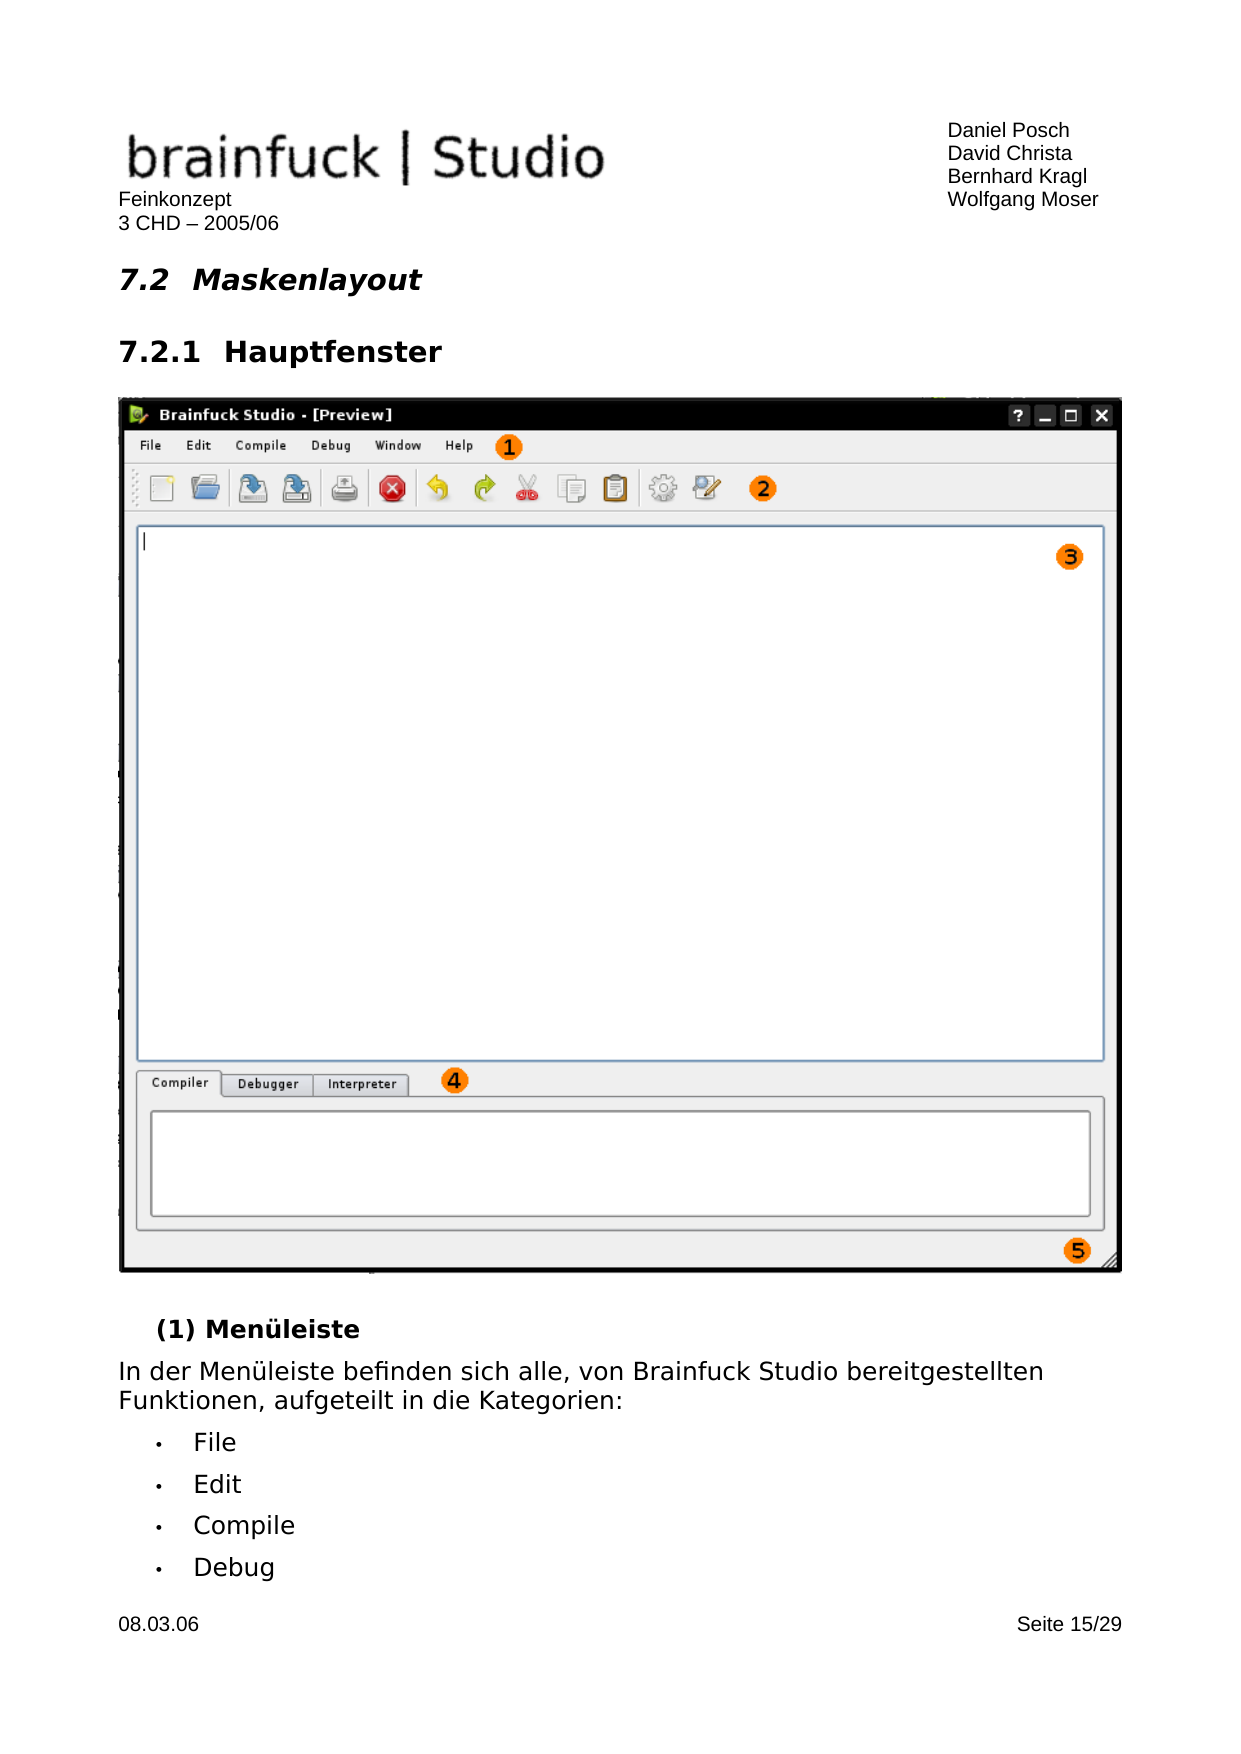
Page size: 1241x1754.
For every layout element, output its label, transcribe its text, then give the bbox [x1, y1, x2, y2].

picture [118, 118, 609, 187]
text In der Menüleiste befinden sich alle, von Brainfuck Studio bereitgestellten Funktionen, aufgeteilt in die Kategorien: [118, 1357, 1122, 1416]
list Compile [156, 1512, 1122, 1541]
list Edit [156, 1470, 1122, 1499]
list File [156, 1428, 1122, 1457]
list Menüleiste [156, 1316, 1122, 1345]
subtitle Maskenlayout [118, 264, 1122, 298]
list Debug [156, 1553, 1122, 1582]
subtitle Hauptfenster [118, 335, 1122, 369]
picture [118, 397, 1122, 1274]
